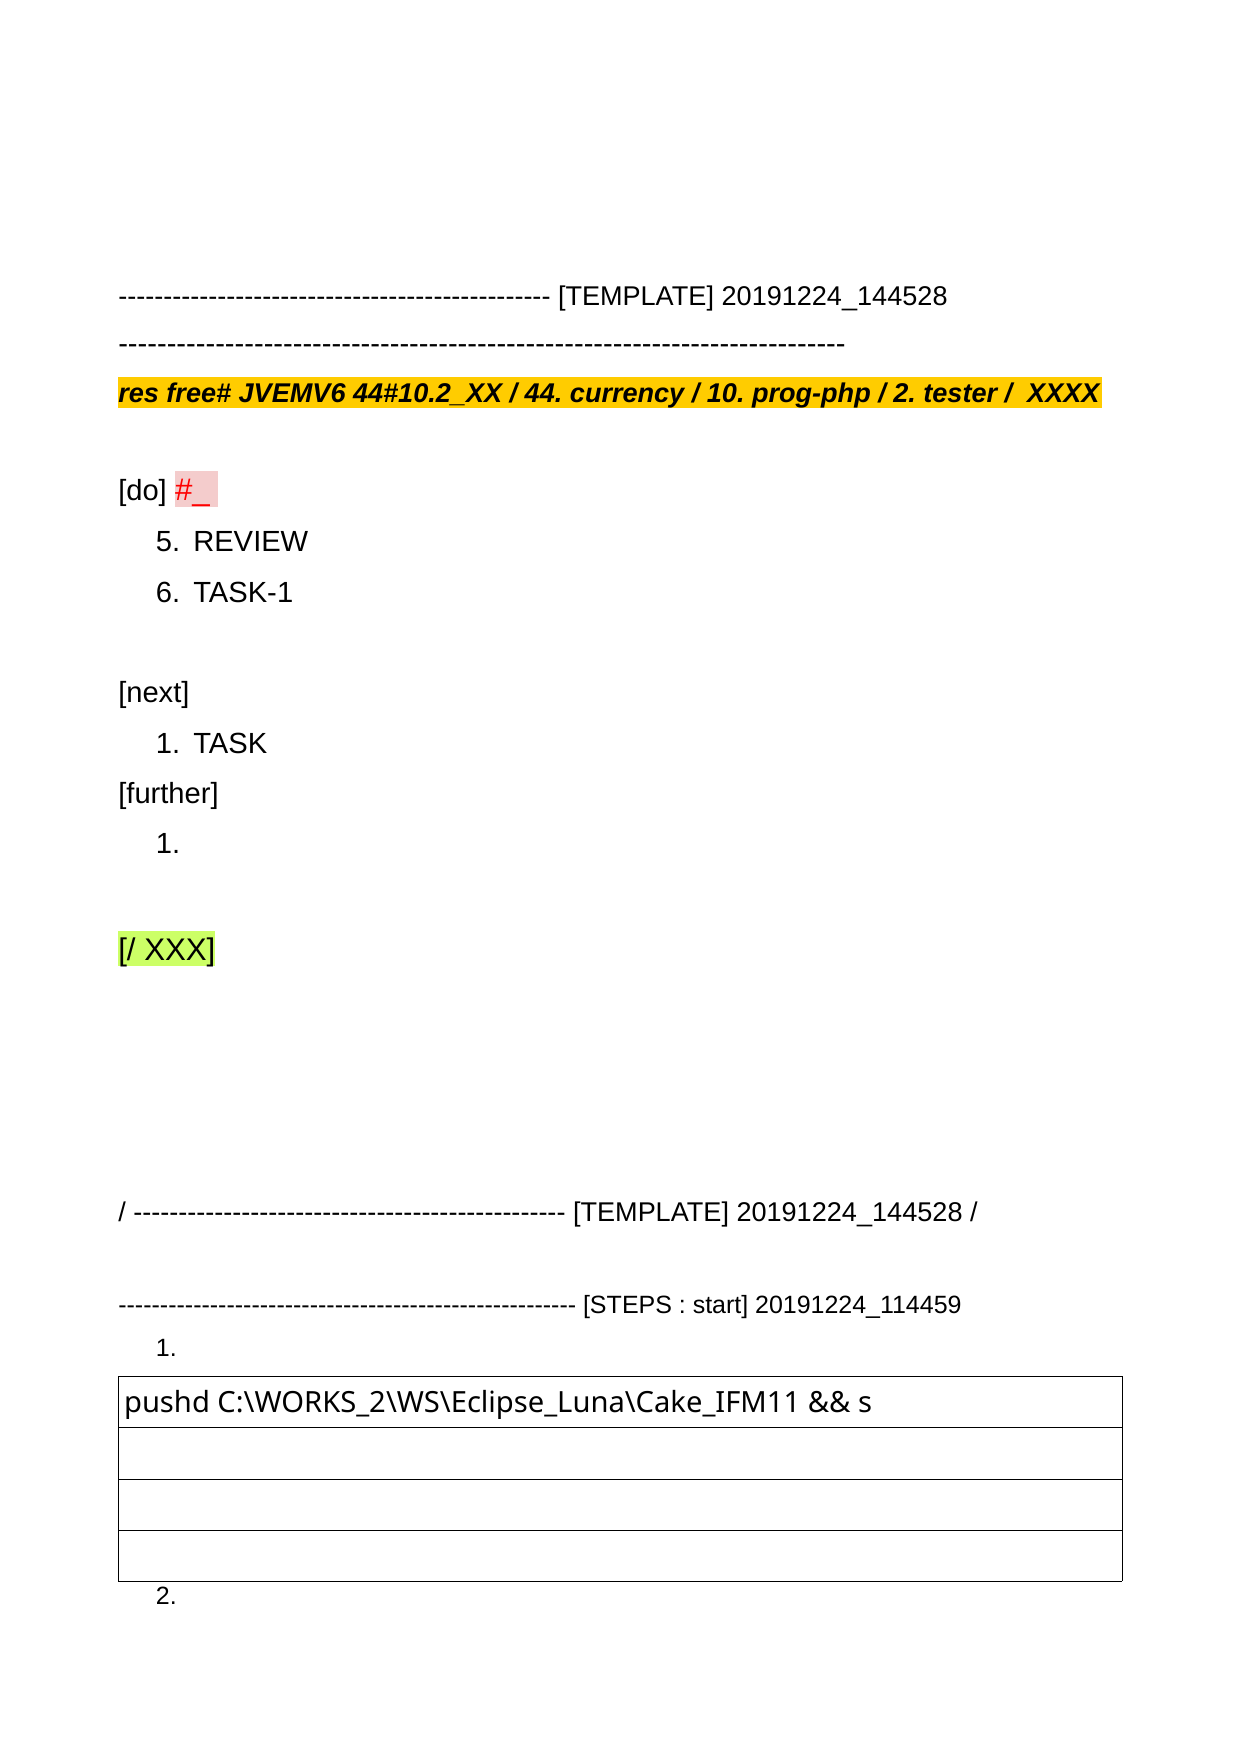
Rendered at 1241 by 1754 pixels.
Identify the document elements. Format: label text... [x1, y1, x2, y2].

text ------------------------------------------------------- [STEPS : start] 20191224_114459 [118, 1290, 1122, 1318]
table_cell [119, 1428, 1122, 1478]
table_cell [119, 1480, 1122, 1530]
table_header pushd C:\WORKS_2\WS\Eclipse_Luna\Cake_IFM11 && s [119, 1377, 1122, 1427]
list REVIEW [156, 524, 1122, 558]
text ------------------------------------------------ [TEMPLATE] 20191224_144528 [118, 280, 1122, 311]
text [do] #_ [118, 471, 1122, 507]
text res free# JVEMV6 44#10.2_XX / 44. currency / 10. prog-php / 2. tester / XXXX [118, 377, 1122, 408]
list TASK [156, 726, 1122, 759]
text / ------------------------------------------------ [TEMPLATE] 20191224_144528 / [118, 1196, 1122, 1227]
table_cell [119, 1531, 1122, 1581]
text [next] [118, 675, 1122, 709]
text [further] [118, 776, 1122, 809]
text [/ XXX] [118, 877, 1122, 966]
list TASK-1 [156, 575, 1122, 608]
text --------------------------------------------------------------------------- [118, 327, 1122, 360]
